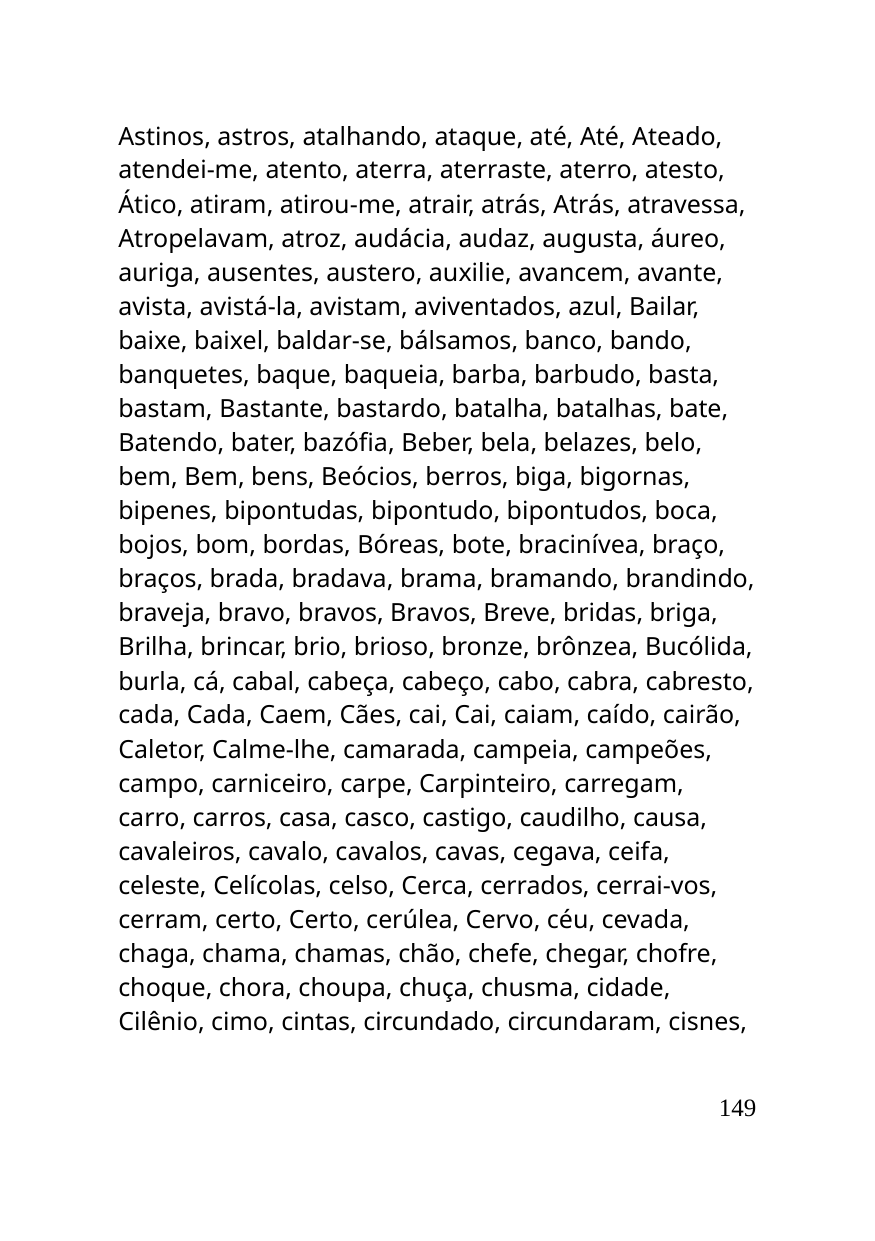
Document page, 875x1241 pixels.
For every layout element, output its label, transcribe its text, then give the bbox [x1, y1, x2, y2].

text Astinos, astros, atalhando, ataque, até, Até, Ateado, atendei-me, atento, aterra, aterraste, aterro, atesto, Ático, atiram, atirou-me, atrair, atrás, Atrás, atravessa, Atropelavam, atroz, audácia, audaz, augusta, áureo, auriga, ausentes, austero, auxilie, avancem, avante, avista, avistá-la, avistam, aviventados, azul, Bailar, baixe, baixel, baldar-se, bálsamos, banco, bando, banquetes, baque, baqueia, barba, barbudo, basta, bastam, Bastante, bastardo, batalha, batalhas, bate, Batendo, bater, bazófia, Beber, bela, belazes, belo, bem, Bem, bens, Beócios, berros, biga, bigornas, bipenes, bipontudas, bipontudo, bipontudos, boca, bojos, bom, bordas, Bóreas, bote, bracinívea, braço, braços, brada, bradava, brama, bramando, brandindo, braveja, bravo, bravos, Bravos, Breve, bridas, briga, Brilha, brincar, brio, brioso, bronze, brônzea, Bucólida, burla, cá, cabal, cabeça, cabeço, cabo, cabra, cabresto, cada, Cada, Caem, Cães, cai, Cai, caiam, caído, cairão, Caletor, Calme-lhe, camarada, campeia, campeões, campo, carniceiro, carpe, Carpinteiro, carregam, carro, carros, casa, casco, castigo, caudilho, causa, cavaleiros, cavalo, cavalos, cavas, cegava, ceifa, celeste, Celícolas, celso, Cerca, cerrados, cerrai-vos, cerram, certo, Certo, cerúlea, Cervo, céu, cevada, chaga, chama, chamas, chão, chefe, chegar, chofre, choque, chora, choupa, chuça, chusma, cidade, Cilênio, cimo, cintas, circundado, circundaram, cisnes, [118, 118, 756, 1038]
